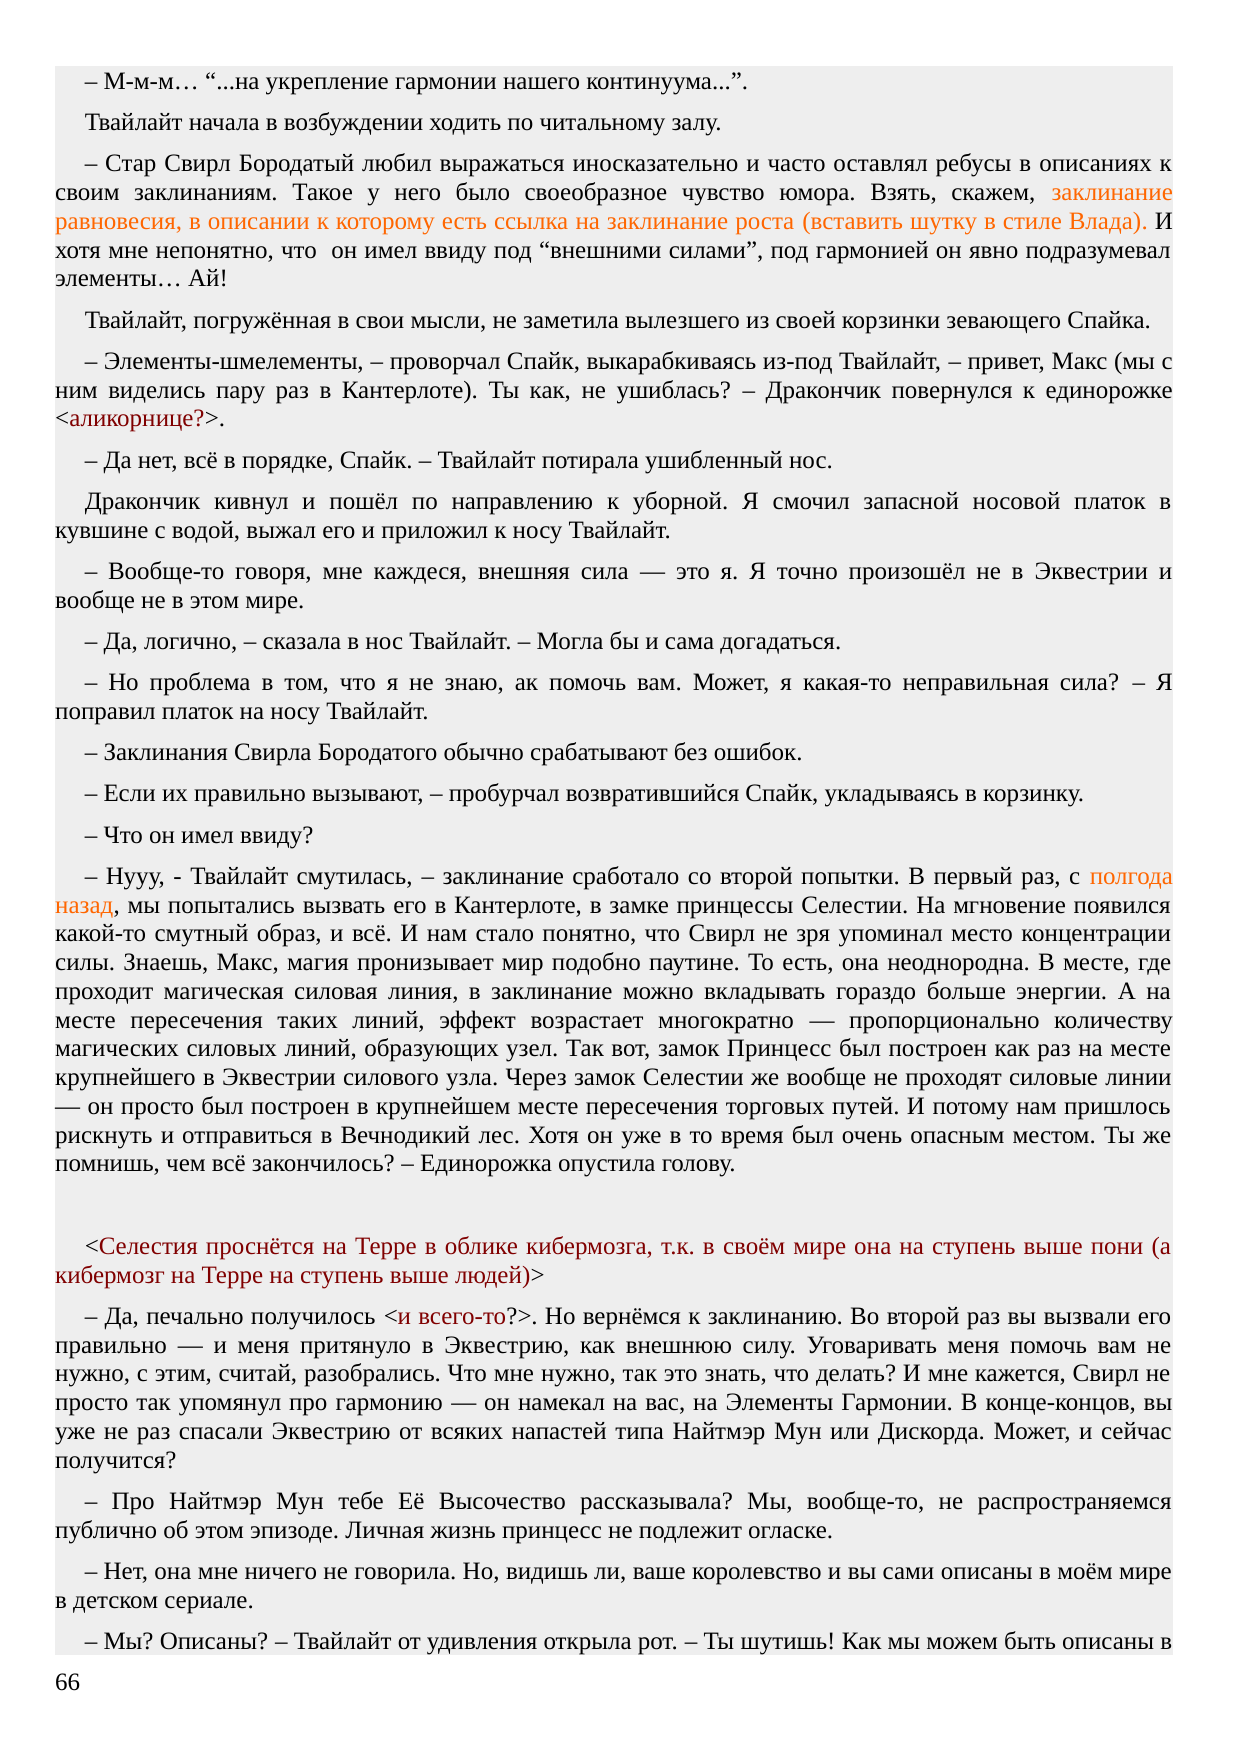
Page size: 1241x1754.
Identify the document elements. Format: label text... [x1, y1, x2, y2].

text – Нууу, - Твайлайт смутилась, – заклинание сработало со второй попытки. В первый раз, с полгода назад, мы попытались вызвать его в Кантерлоте, в замке принцессы Селестии. На мгновение появился какой-то смутный образ, и всё. И нам стало понятно, что Свирл не зря упоминал место концентрации силы. Знаешь, Макс, магия пронизывает мир подобно паутине. То есть, она неоднородна. В месте, где проходит магическая силовая линия, в заклинание можно вкладывать гораздо больше энергии. А на месте пересечения таких линий, эффект возрастает многократно — пропорционально количеству магических силовых линий, образующих узел. Так вот, замок Принцесс был построен как раз на месте крупнейшего в Эквестрии силового узла. Через замок Селестии же вообще не проходят силовые линии — он просто был построен в крупнейшем месте пересечения торговых путей. И потому нам пришлось рискнуть и отправиться в Вечнодикий лес. Хотя он уже в то время был очень опасным местом. Ты же помнишь, чем всё закончилось? – Единорожка опустила голову. [55, 861, 1173, 1177]
text Твайлайт начала в возбуждении ходить по читальному залу. [55, 107, 1173, 136]
text Дракончик кивнул и пошёл по направлению к уборной. Я смочил запасной носовой платок в кувшине с водой, выжал его и приложил к носу Твайлайт. [55, 486, 1173, 543]
text – Да нет, всё в порядке, Спайк. – Твайлайт потирала ушибленный нос. [55, 445, 1173, 473]
text – Если их правильно вызывают, – пробурчал возвратившийся Спайк, укладываясь в корзинку. [55, 778, 1173, 807]
text – Да, печально получилось <и всего-то?>. Но вернёмся к заклинанию. Во второй раз вы вызвали его правильно — и меня притянуло в Эквестрию, как внешнюю силу. Уговаривать меня помочь вам не нужно, с этим, считай, разобрались. Что мне нужно, так это знать, что делать? И мне кажется, Свирл не просто так упомянул про гармонию — он намекал на вас, на Элементы Гармонии. В конце-концов, вы уже не раз спасали Эквестрию от всяких напастей типа Найтмэр Мун или Дискорда. Может, и сейчас получится? [55, 1301, 1173, 1473]
text – Но проблема в том, что я не знаю, ак помочь вам. Может, я какая-то неправильная сила? – Я поправил платок на носу Твайлайт. [55, 667, 1173, 725]
text – Нет, она мне ничего не говорила. Но, видишь ли, ваше королевство и вы сами описаны в моём мире в детском сериале. [55, 1556, 1173, 1613]
text <Селестия проснётся на Терре в облике кибермозга, т.к. в своём мире она на ступень выше пони (а кибермозг на Терре на ступень выше людей)> [55, 1231, 1173, 1288]
text – Вообще-то говоря, мне каждеся, внешняя сила — это я. Я точно произошёл не в Эквестрии и вообще не в этом мире. [55, 556, 1173, 613]
text – Элементы-шмелементы, – проворчал Спайк, выкарабкиваясь из-под Твайлайт, – привет, Макс (мы с ним виделись пару раз в Кантерлоте). Ты как, не ушиблась? – Дракончик повернулся к единорожке <аликорнице?>. [55, 346, 1173, 432]
text – Мы? Описаны? – Твайлайт от удивления открыла рот. – Ты шутишь! Как мы можем быть описаны в [55, 1626, 1173, 1655]
text Твайлайт, погружённая в свои мысли, не заметила вылезшего из своей корзинки зевающего Спайка. [55, 305, 1173, 333]
text – Что он имел ввиду? [55, 820, 1173, 848]
text – М-м-м… “...на укрепление гармонии нашего континуума...”. [55, 66, 1173, 95]
text – Заклинания Свирла Бородатого обычно срабатывают без ошибок. [55, 737, 1173, 766]
text – Стар Свирл Бородатый любил выражаться иносказательно и часто оставлял ребусы в описаниях к своим заклинаниям. Такое у него было своеобразное чувство юмора. Взять, скажем, заклинание равновесия, в описании к которому есть ссылка на заклинание роста (вставить шутку в стиле Влада). И хотя мне непонятно, что он имел ввиду под “внешними силами”, под гармонией он явно подразумевал элементы… Ай! [55, 148, 1173, 292]
text – Да, логично, – сказала в нос Твайлайт. – Могла бы и сама догадаться. [55, 626, 1173, 655]
text – Про Найтмэр Мун тебе Её Высочество рассказывала? Мы, вообще-то, не распространяемся публично об этом эпизоде. Личная жизнь принцесс не подлежит огласке. [55, 1486, 1173, 1543]
